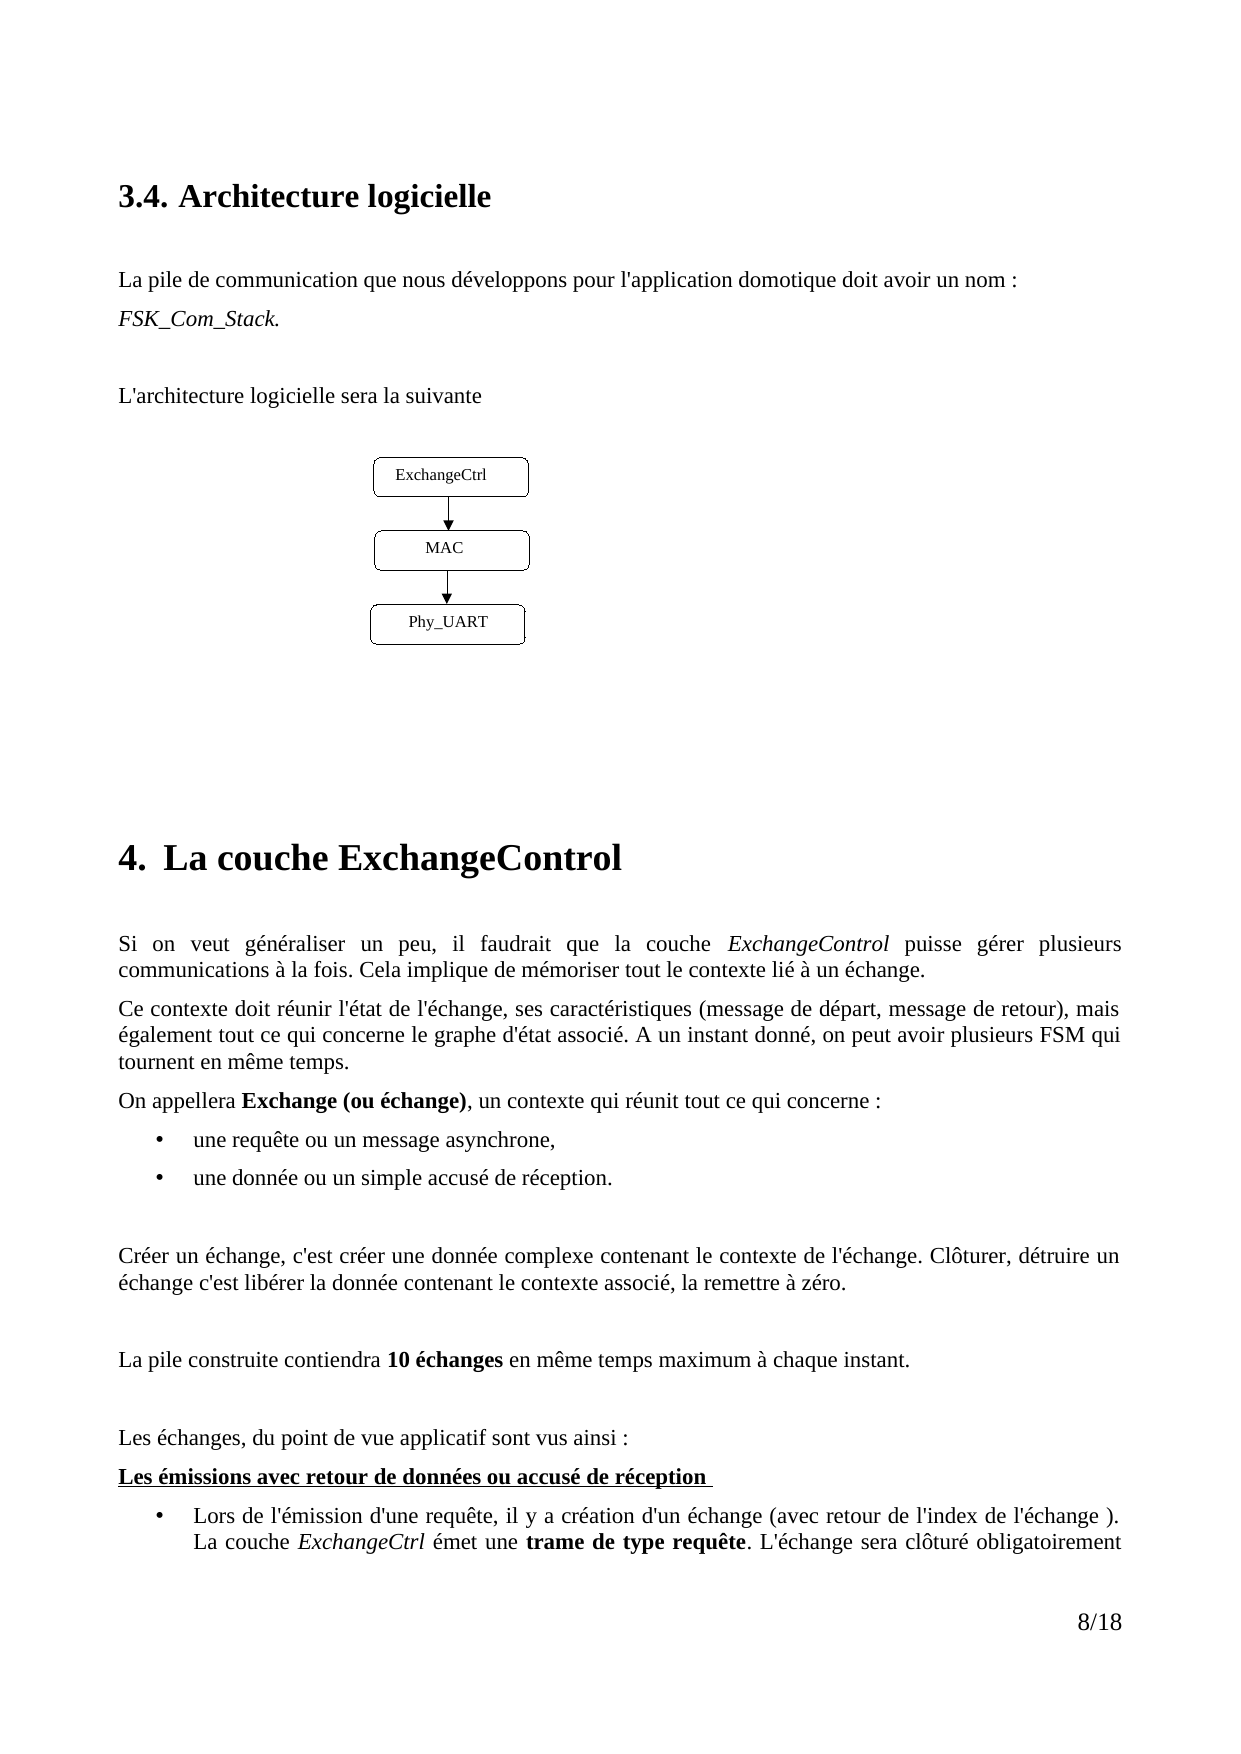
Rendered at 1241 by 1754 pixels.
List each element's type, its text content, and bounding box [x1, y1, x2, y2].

text Ce contexte doit réunir l'état de l'échange, ses caractéristiques (message de départ, message de retour), mais également tout ce qui concerne le graphe d'état associé. A un instant donné, on peut avoir plusieurs FSM qui tournent en même temps. [118, 995, 1122, 1074]
text L'architecture logicielle sera la suivante [118, 383, 1122, 409]
text FSK_Com_Stack. [118, 305, 1122, 331]
text Si on veut généraliser un peu, il faudrait que la couche ExchangeControl puisse gérer plusieurs communications à la fois. Cela implique de mémoriser tout le contexte lié à un échange. [118, 930, 1122, 983]
text On appellera Exchange (ou échange), un contexte qui réunit tout ce qui concerne : [118, 1087, 1122, 1113]
text Les échanges, du point de vue applicatif sont vus ainsi : [118, 1424, 1122, 1450]
text La pile de communication que nous développons pour l'application domotique doit avoir un nom : [118, 266, 1122, 292]
subtitle La couche ExchangeControl [118, 835, 1122, 879]
list Lors de l'émission d'une requête, il y a création d'un échange (avec retour de l'index de l'échange ). La couche ExchangeCtrl émet une trame de type requête. L'échange sera clôturé obligatoirement [156, 1502, 1122, 1554]
list une requête ou un message asynchrone, [156, 1126, 1122, 1152]
text Les émissions avec retour de données ou accusé de réception [118, 1463, 1122, 1489]
list une donnée ou un simple accusé de réception. [156, 1164, 1122, 1191]
text La pile construite contiendra 10 échanges en même temps maximum à chaque instant. [118, 1346, 1122, 1373]
subtitle Architecture logicielle [118, 176, 1122, 215]
text Créer un échange, c'est créer une donnée complexe contenant le contexte de l'échange. Clôturer, détruire un échange c'est libérer la donnée contenant le contexte associé, la remettre à zéro. [118, 1242, 1122, 1295]
